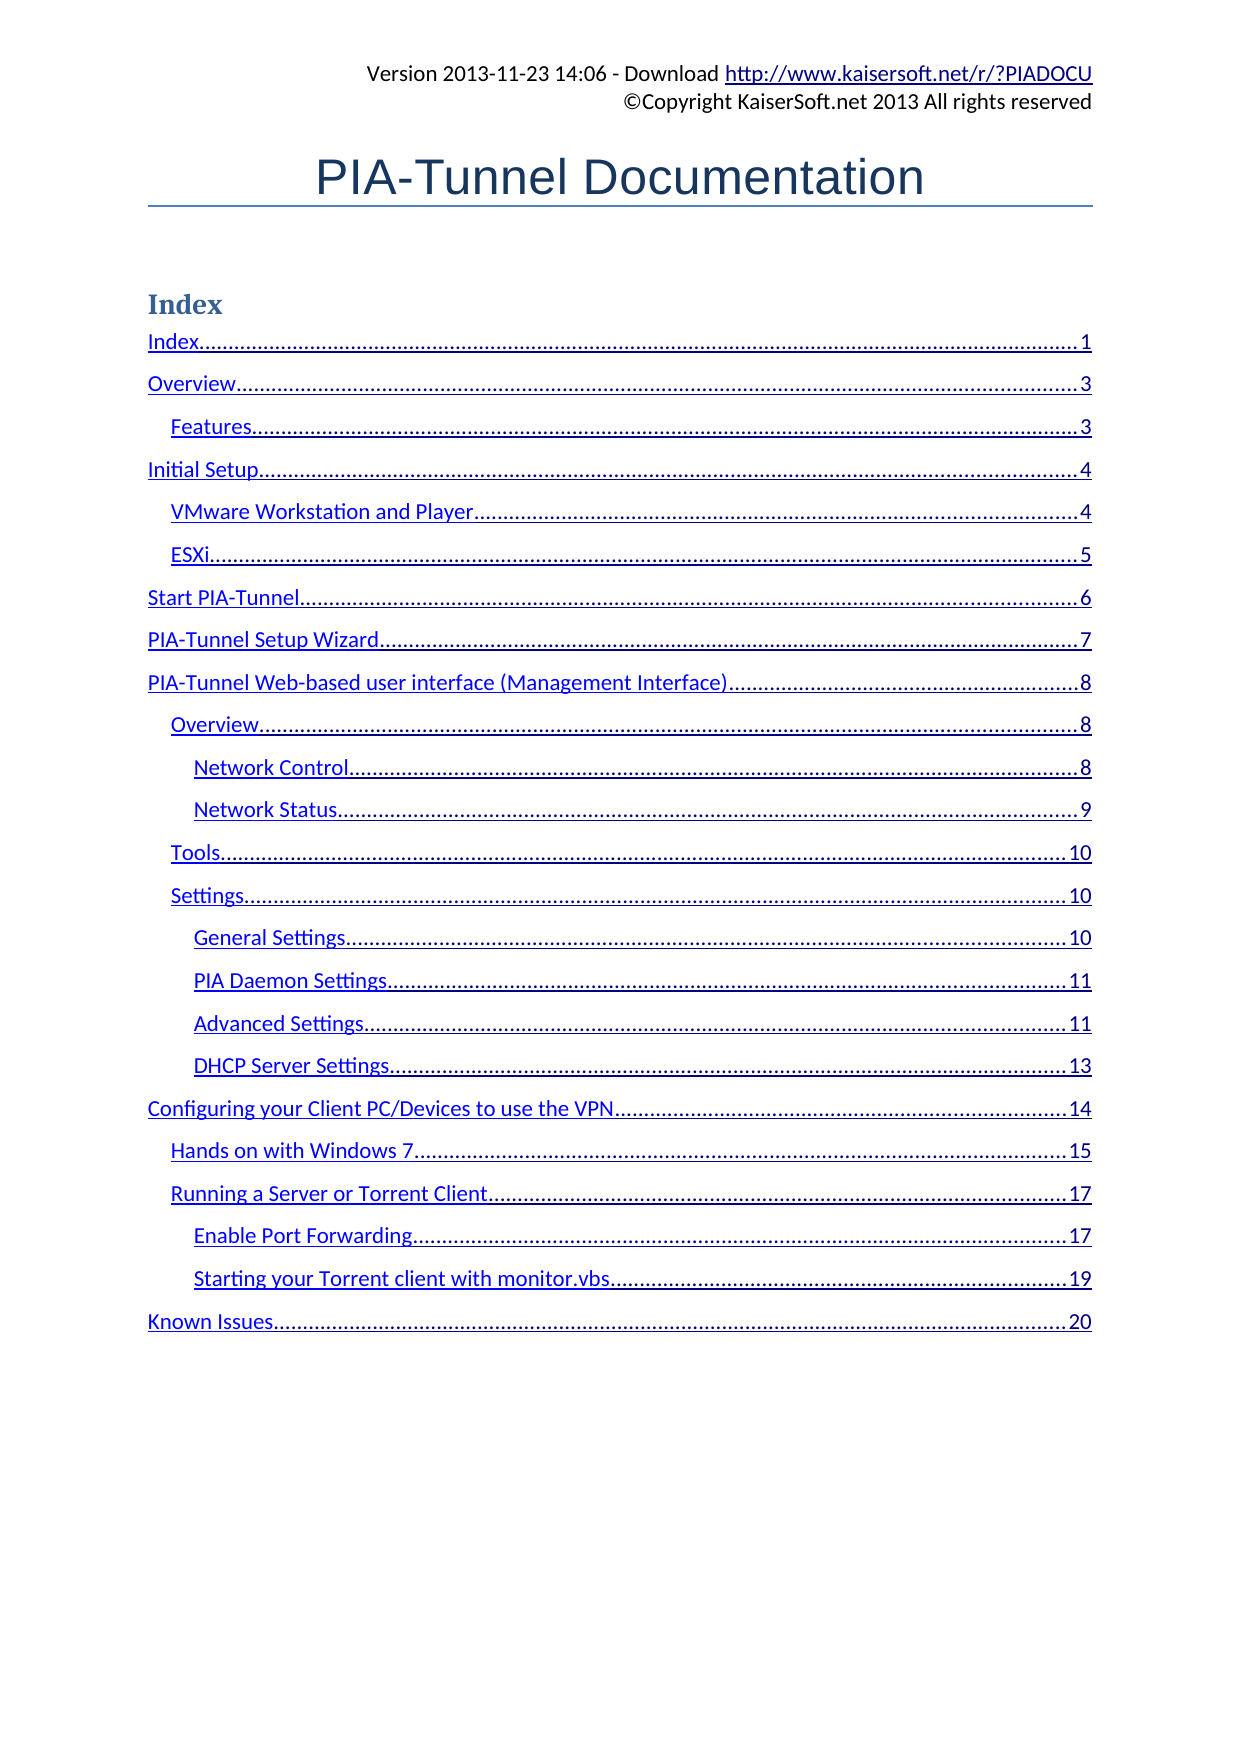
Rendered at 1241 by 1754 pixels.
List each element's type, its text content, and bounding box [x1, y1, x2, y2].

text Network Control 8 [193, 753, 1093, 781]
text General Settings 10 [193, 923, 1093, 951]
text PIA Daemon Settings 11 [193, 966, 1093, 994]
text Initial Setup 4 [148, 455, 1093, 483]
text Start PIA-Tunnel 6 [148, 583, 1093, 611]
text Enable Port Forwarding 17 [193, 1222, 1093, 1250]
text Known Issues 20 [148, 1307, 1093, 1335]
text VMware Workstation and Player 4 [171, 497, 1093, 525]
text Tools 10 [171, 838, 1093, 866]
text DHCP Server Settings 13 [193, 1051, 1093, 1079]
text Features 3 [171, 412, 1093, 440]
text PIA-Tunnel Documentation [148, 148, 1093, 205]
text ESXi 5 [171, 540, 1093, 568]
text PIA-Tunnel Setup Wizard 7 [148, 625, 1093, 653]
text Advanced Settings 11 [193, 1009, 1093, 1037]
text Overview 8 [171, 710, 1093, 738]
text Hands on with Windows 7 15 [171, 1136, 1093, 1164]
text Configuring your Client PC/Devices to use the VPN 14 [148, 1094, 1093, 1122]
text Running a Server or Torrent Client 17 [171, 1179, 1093, 1207]
text Settings 10 [171, 881, 1093, 909]
text Starting your Torrent client with monitor.vbs 19 [193, 1264, 1093, 1292]
text Index [148, 288, 1093, 322]
text PIA-Tunnel Web-based user interface (Management Interface) 8 [148, 668, 1093, 696]
text Index 1 [148, 327, 1093, 355]
text Network Status 9 [193, 796, 1093, 824]
text Overview 3 [148, 369, 1093, 398]
